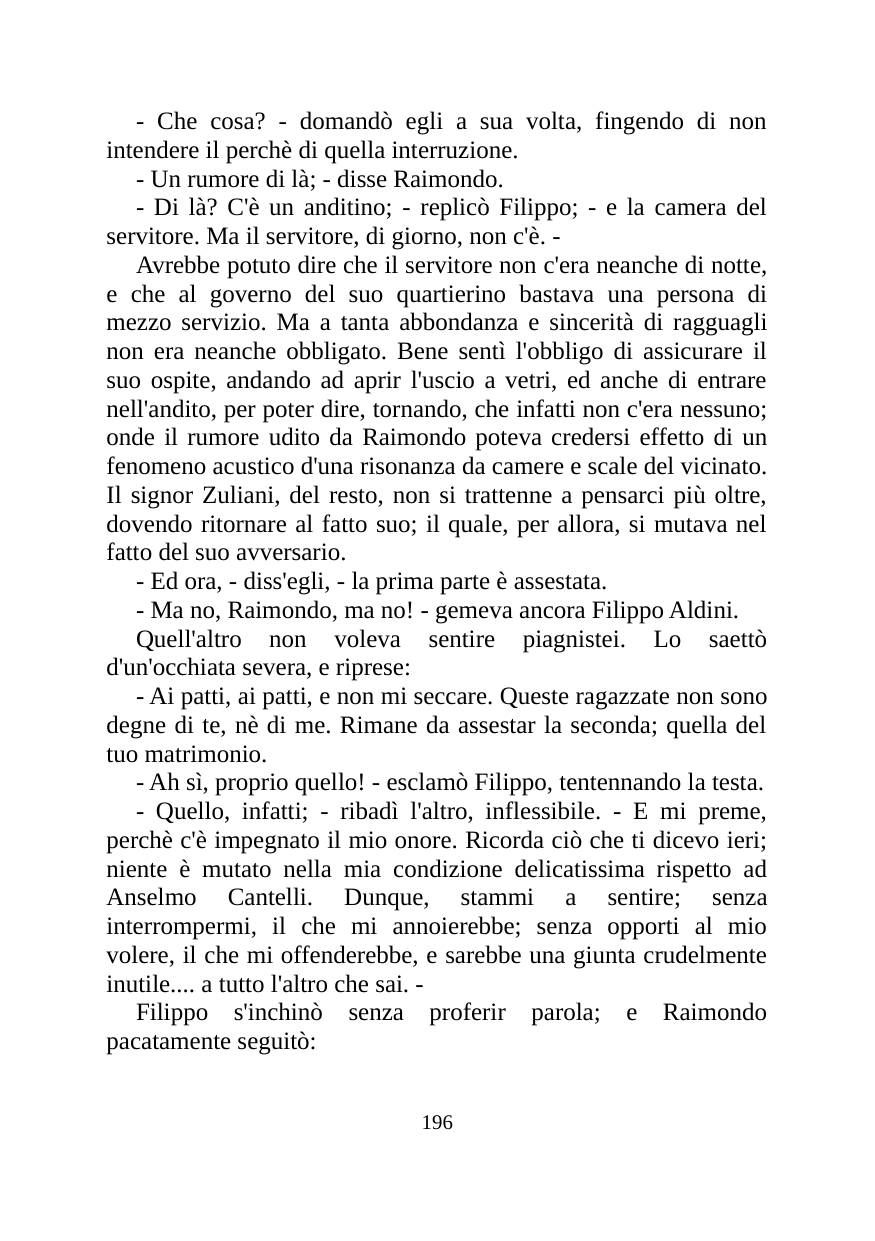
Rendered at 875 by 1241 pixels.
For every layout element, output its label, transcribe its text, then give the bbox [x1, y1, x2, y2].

text - Di là? C'è un anditino; - replicò Filippo; - e la camera del servitore. Ma il servitore, di giorno, non c'è. - [106, 192, 768, 250]
text - Ai patti, ai patti, e non mi seccare. Queste ragazzate non sono degne di te, nè di me. Rimane da assestar la seconda; quella del tuo matrimonio. [106, 681, 768, 767]
text Filippo s'inchinò senza proferir parola; e Raimondo pacatamente seguitò: [106, 997, 768, 1055]
text - Che cosa? - domandò egli a sua volta, fingendo di non intendere il perchè di quella interruzione. [106, 106, 768, 164]
text - Ed ora, - diss'egli, - la prima parte è assestata. [106, 566, 768, 595]
text Quell'altro non voleva sentire piagnistei. Lo saettò d'un'occhiata severa, e riprese: [106, 624, 768, 681]
text - Ah sì, proprio quello! - esclamò Filippo, tentennando la testa. [106, 767, 768, 796]
text Avrebbe potuto dire che il servitore non c'era neanche di notte, e che al governo del suo quartierino bastava una persona di mezzo servizio. Ma a tanta abbondanza e sincerità di ragguagli non era neanche obbligato. Bene sentì l'obbligo di assicurare il suo ospite, andando ad aprir l'uscio a vetri, ed anche di entrare nell'andito, per poter dire, tornando, che infatti non c'era nessuno; onde il rumore udito da Raimondo poteva credersi effetto di un fenomeno acustico d'una risonanza da camere e scale del vicinato. Il signor Zuliani, del resto, non si trattenne a pensarci più oltre, dovendo ritornare al fatto suo; il quale, per allora, si mutava nel fatto del suo avversario. [106, 250, 768, 566]
text - Quello, infatti; - ribadì l'altro, inflessibile. - E mi preme, perchè c'è impegnato il mio onore. Ricorda ciò che ti dicevo ieri; niente è mutato nella mia condizione delicatissima rispetto ad Anselmo Cantelli. Dunque, stammi a sentire; senza interrompermi, il che mi annoierebbe; senza opporti al mio volere, il che mi offenderebbe, e sarebbe una giunta crudelmente inutile.... a tutto l'altro che sai. - [106, 796, 768, 997]
text - Un rumore di là; - disse Raimondo. [106, 164, 768, 192]
text - Ma no, Raimondo, ma no! - gemeva ancora Filippo Aldini. [106, 595, 768, 624]
